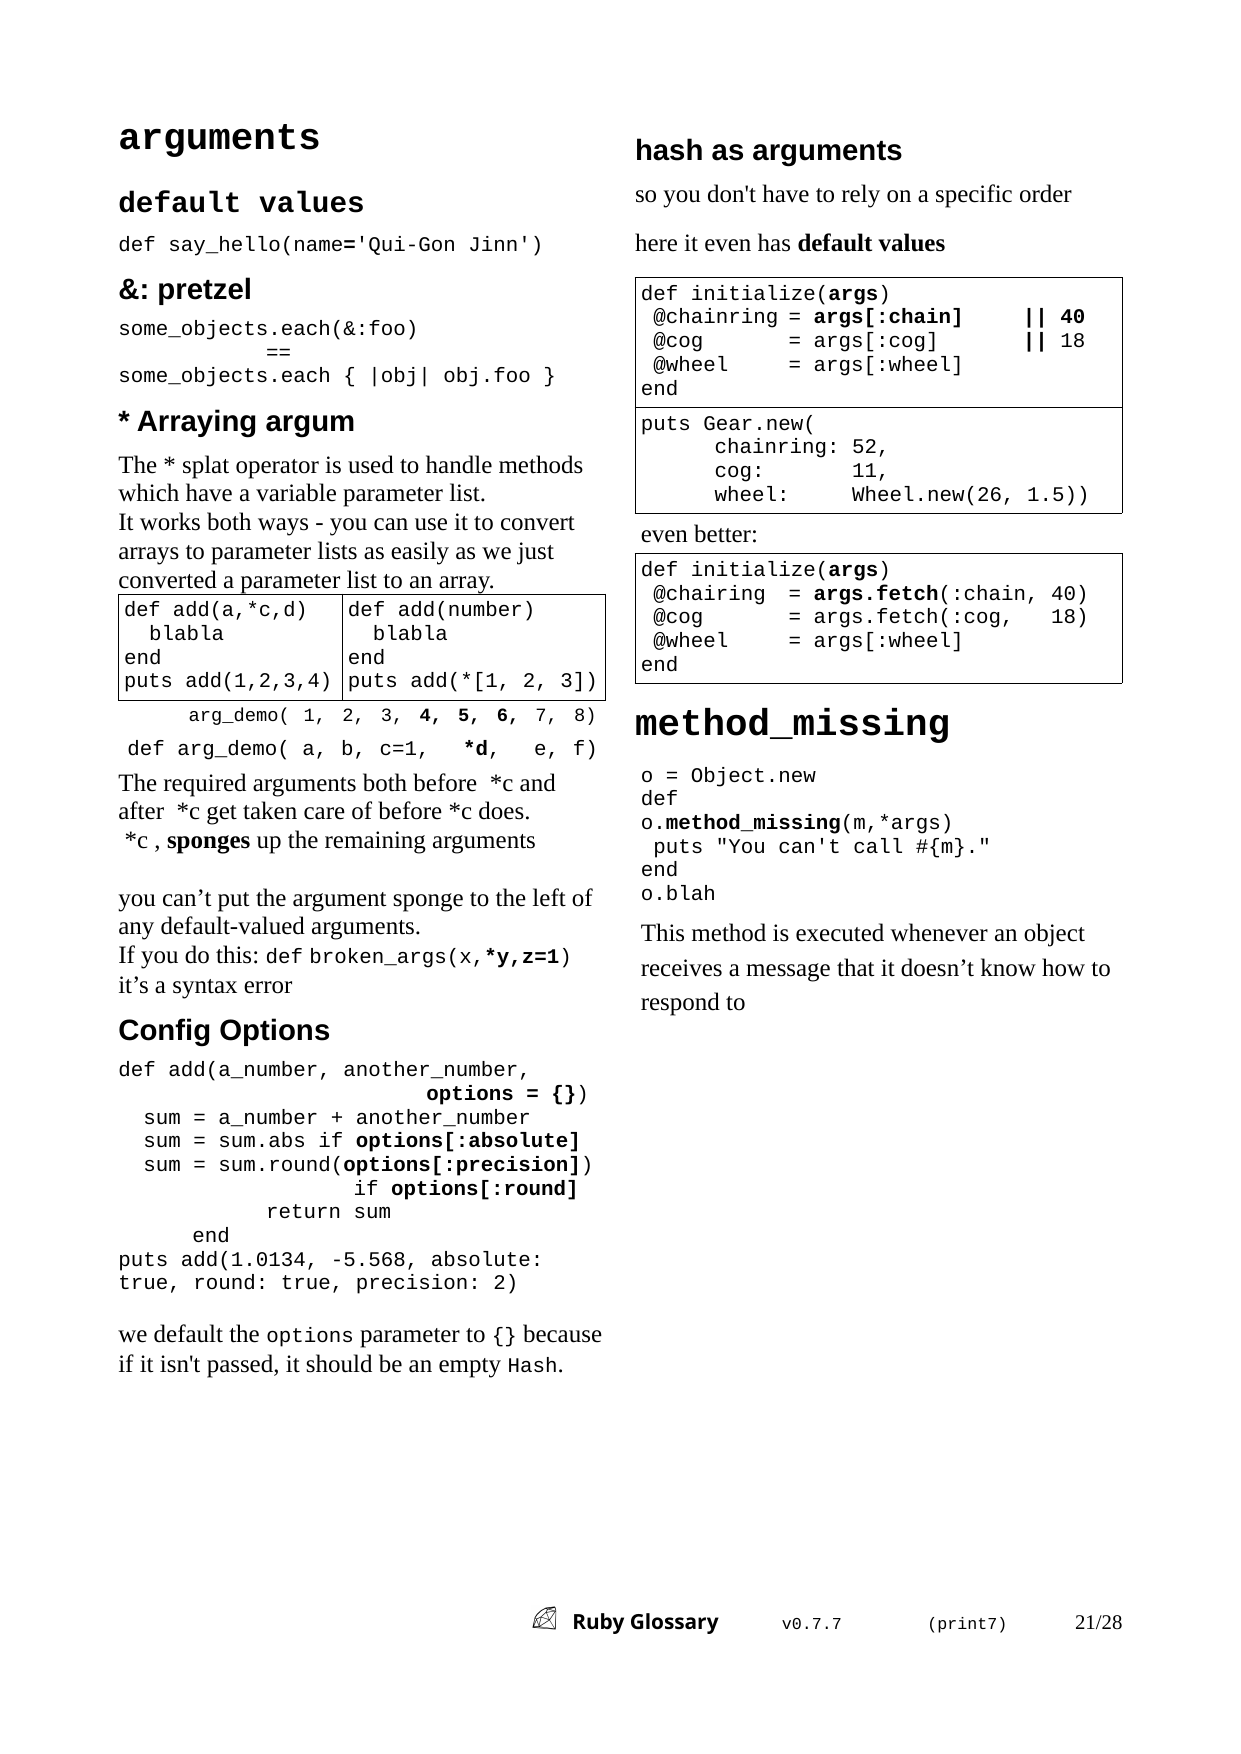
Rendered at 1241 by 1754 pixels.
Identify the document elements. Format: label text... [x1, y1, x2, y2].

subtitle hash as arguments [635, 133, 1122, 166]
table_cell e, [527, 733, 566, 768]
text so you don't have to rely on a specific order [635, 179, 1122, 208]
table_cell This method is executed whenever an object receives a message that it doesn’t know how to respond to [635, 913, 1122, 1036]
table_header 4, [411, 701, 450, 733]
table_header 5, [450, 701, 488, 733]
subtitle * Arraying argum [118, 403, 605, 437]
table_header arg_demo( [118, 701, 295, 733]
text you can’t put the argument sponge to the left of any default-valued arguments. [118, 883, 605, 940]
table_header 7, [527, 701, 566, 733]
text *c , sponges up the remaining arguments [118, 825, 605, 854]
subtitle default values [118, 188, 605, 221]
text The required arguments both before *c and after *c get taken care of before *c does. [118, 768, 605, 825]
text sum = sum.round(options[:precision]) [118, 1154, 605, 1178]
table_cell puts Gear.new( chainring: 52, cog: 11, wheel: Wheel.new(26, 1.5)) [636, 408, 1122, 513]
table_cell def arg_demo( [118, 733, 295, 768]
table_cell even better: [635, 514, 1122, 553]
table_header def initialize(args) @chainring = args[:chain] || 40 @cog = args[:cog] || 18 @wheel = args[:wheel] end [636, 278, 1122, 407]
table_header 8) [566, 701, 604, 733]
table_header def add(a,*c,d) blabla end puts add(1,2,3,4) [119, 595, 342, 700]
table_header 3, [373, 701, 411, 733]
text some_objects.each(&:foo) [118, 318, 605, 342]
subtitle method_missing [635, 704, 1122, 747]
text If you do this: def broken_args(x,*y,z=1) [118, 940, 605, 970]
table_header o = Object.new def o.method_missing(m,*args) puts "You can't call #{m}." end o.blah [635, 759, 997, 912]
picture [530, 1605, 557, 1630]
table_cell f) [566, 733, 604, 768]
text it’s a syntax error [118, 970, 605, 998]
subtitle &: pretzel [118, 272, 605, 306]
text puts add(1.0134, -5.568, absolute: true, round: true, precision: 2) [118, 1248, 605, 1296]
table_cell c=1, [373, 733, 436, 768]
table_header 1, [295, 701, 334, 733]
text some_objects.each { |obj| obj.foo } [118, 365, 605, 389]
text def say_hello(name='Qui-Gon Jinn') [118, 233, 605, 257]
table_cell def initialize(args) @chairing = args.fetch(:chain, 40) @cog = args.fetch(:cog, 18) @wheel = args[:wheel] end [636, 554, 1122, 683]
text sum = sum.abs if options[:absolute] [118, 1130, 605, 1154]
text if options[:round] [118, 1178, 605, 1201]
text end [118, 1225, 605, 1248]
text return sum [118, 1201, 605, 1225]
subtitle arguments [118, 118, 605, 161]
table_cell a, [295, 733, 334, 768]
text we default the options parameter to {} because if it isn't passed, it should be an empty Hash. [118, 1319, 605, 1379]
text The * splat operator is used to handle methods which have a variable parameter list. [118, 450, 605, 507]
table_cell *d, [436, 733, 527, 768]
text here it even has default values [635, 228, 1122, 257]
text == [118, 342, 605, 365]
text sum = a_number + another_number [118, 1107, 605, 1130]
table_header [997, 759, 1122, 912]
text It works both ways - you can use it to convert arrays to parameter lists as easily as we just converted a parameter list to an array. [118, 507, 605, 593]
subtitle Config Options [118, 1013, 605, 1047]
table_cell b, [334, 733, 372, 768]
table_header 6, [489, 701, 527, 733]
text def add(a_number, another_number, [118, 1059, 605, 1083]
text options = {}) [118, 1083, 605, 1107]
table_header def add(number) blabla end puts add(*[1, 2, 3]) [343, 595, 605, 700]
table_header 2, [334, 701, 372, 733]
